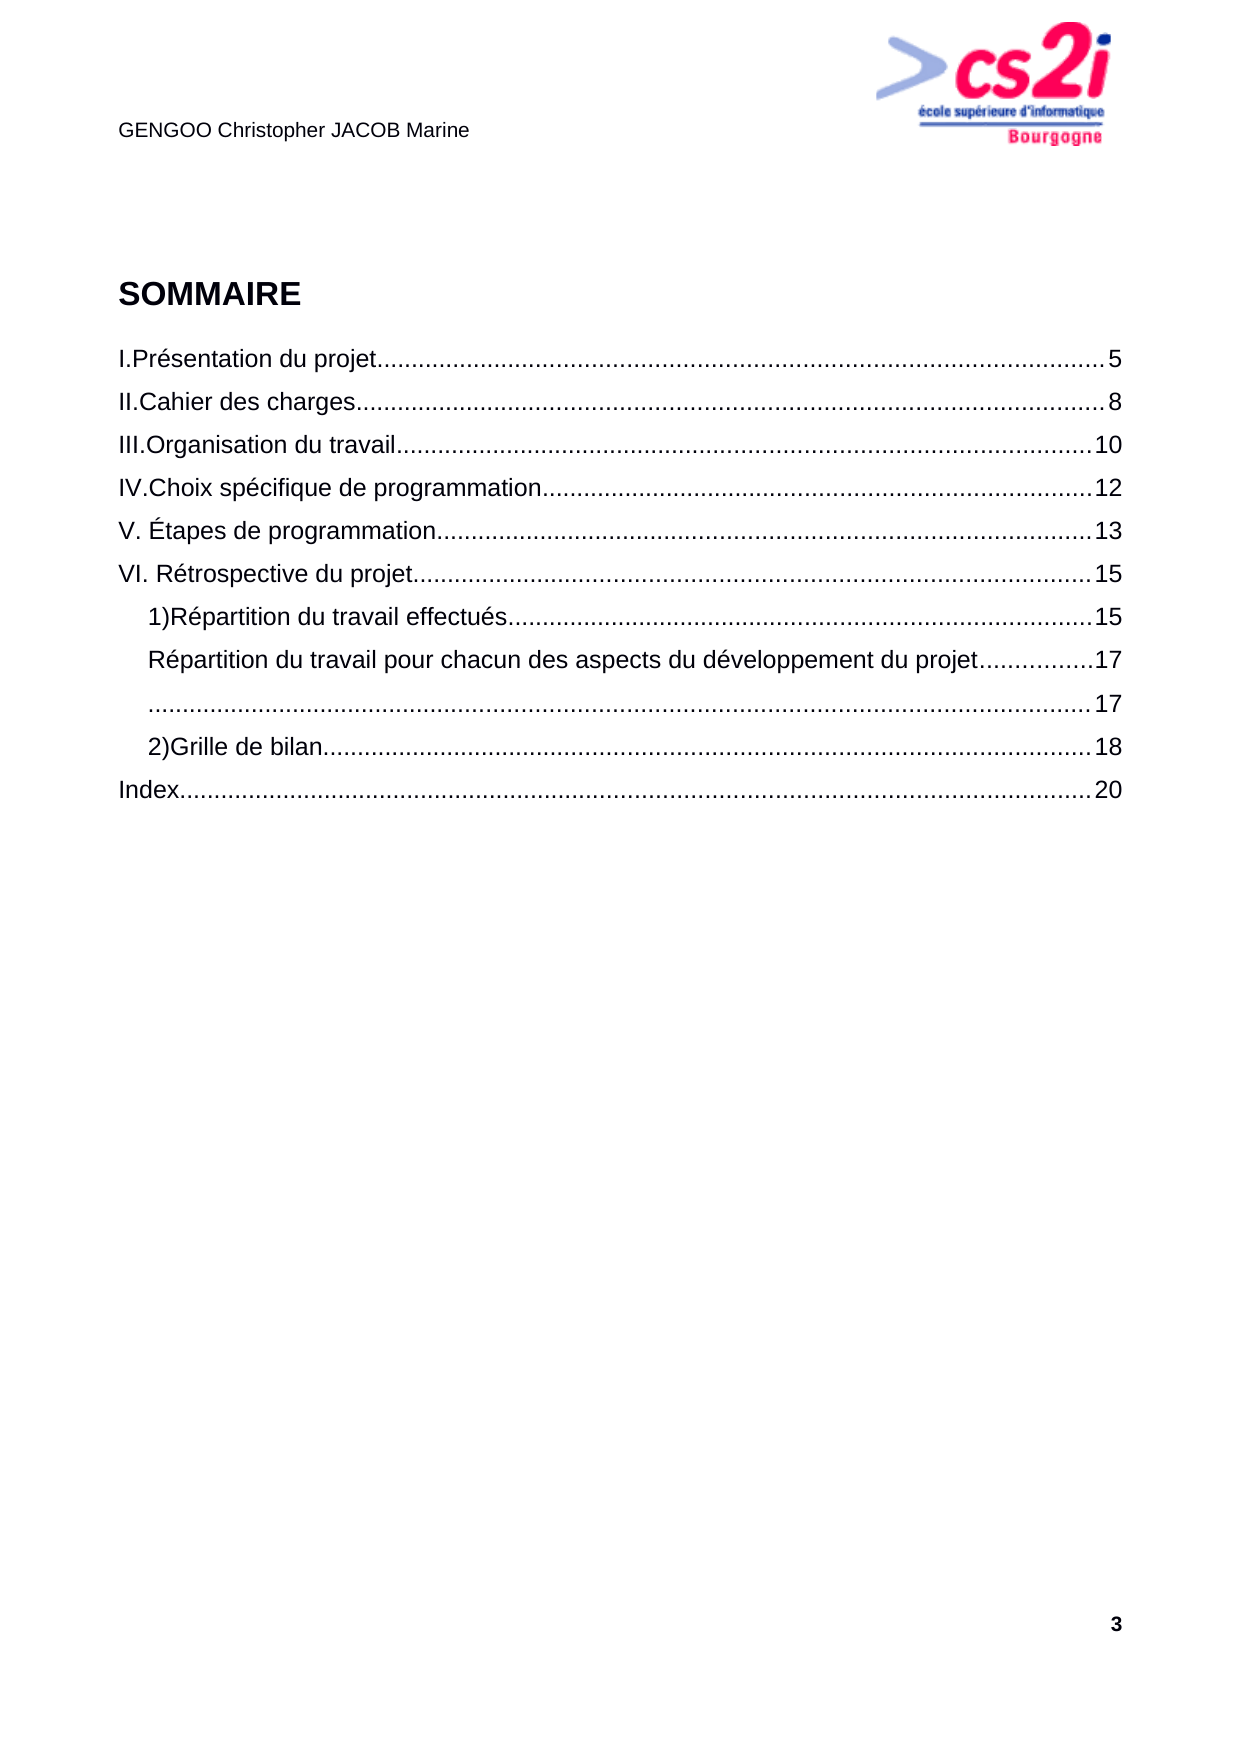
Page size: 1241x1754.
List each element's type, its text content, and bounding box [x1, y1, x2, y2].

text IV.Choix spécifique de programmation 12 [118, 473, 1122, 502]
text I.Présentation du projet 5 [118, 344, 1122, 372]
text VI. Rétrospective du projet 15 [118, 559, 1122, 588]
text III.Organisation du travail 10 [118, 430, 1122, 459]
subtitle SOMMAIRE [118, 274, 1122, 312]
text II.Cahier des charges 8 [118, 387, 1122, 416]
picture [876, 22, 1111, 146]
text V. Étapes de programmation 13 [118, 516, 1122, 545]
text Index 20 [118, 775, 1122, 804]
